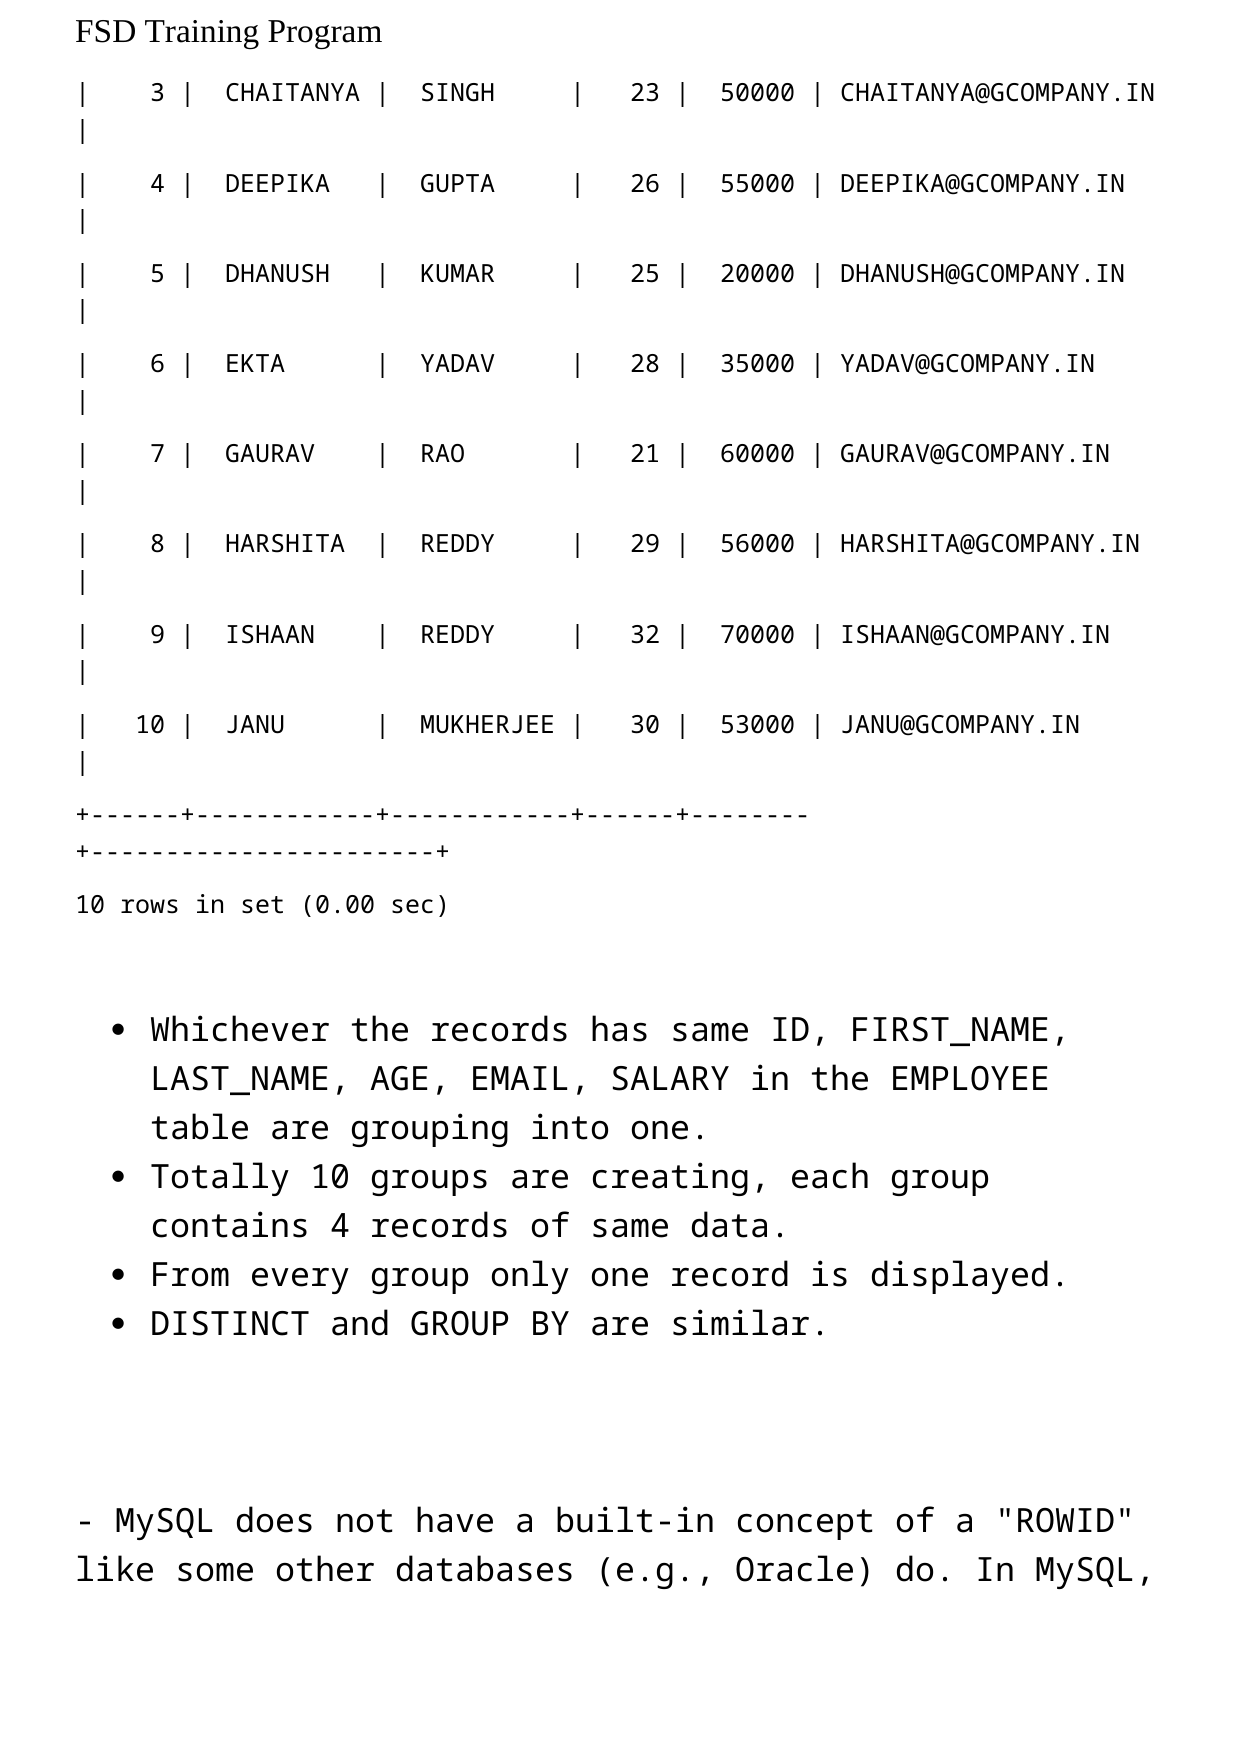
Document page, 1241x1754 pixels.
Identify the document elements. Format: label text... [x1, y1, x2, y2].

text | 7 | GAURAV | RAO | 21 | 60000 | GAURAV@GCOMPANY.IN | [75, 436, 1165, 507]
text - MySQL does not have a built-in concept of a "ROWID" like some other databases (e.g., Oracle) do. In MySQL, [75, 1497, 1165, 1591]
text 10 rows in set (0.00 sec) [75, 887, 1165, 921]
text | 9 | ISHAAN | REDDY | 32 | 70000 | ISHAAN@GCOMPANY.IN | [75, 616, 1165, 687]
text | 3 | CHAITANYA | SINGH | 23 | 50000 | CHAITANYA@GCOMPANY.IN | [75, 75, 1165, 146]
list DISTINCT and GROUP BY are similar. [112, 1300, 1165, 1345]
list Totally 10 groups are creating, each group contains 4 records of same data. [112, 1153, 1165, 1247]
text +------+------------+------------+------+--------+-----------------------+ [75, 797, 1165, 867]
text | 10 | JANU | MUKHERJEE | 30 | 53000 | JANU@GCOMPANY.IN | [75, 706, 1165, 777]
text | 8 | HARSHITA | REDDY | 29 | 56000 | HARSHITA@GCOMPANY.IN | [75, 526, 1165, 597]
text | 5 | DHANUSH | KUMAR | 25 | 20000 | DHANUSH@GCOMPANY.IN | [75, 255, 1165, 326]
list Whichever the records has same ID, FIRST_NAME, LAST_NAME, AGE, EMAIL, SALARY in the EMPLOYEE table are grouping into one. [112, 1006, 1165, 1149]
list From every group only one record is displayed. [112, 1251, 1165, 1296]
text | 4 | DEEPIKA | GUPTA | 26 | 55000 | DEEPIKA@GCOMPANY.IN | [75, 165, 1165, 236]
text | 6 | EKTA | YADAV | 28 | 35000 | YADAV@GCOMPANY.IN | [75, 346, 1165, 416]
